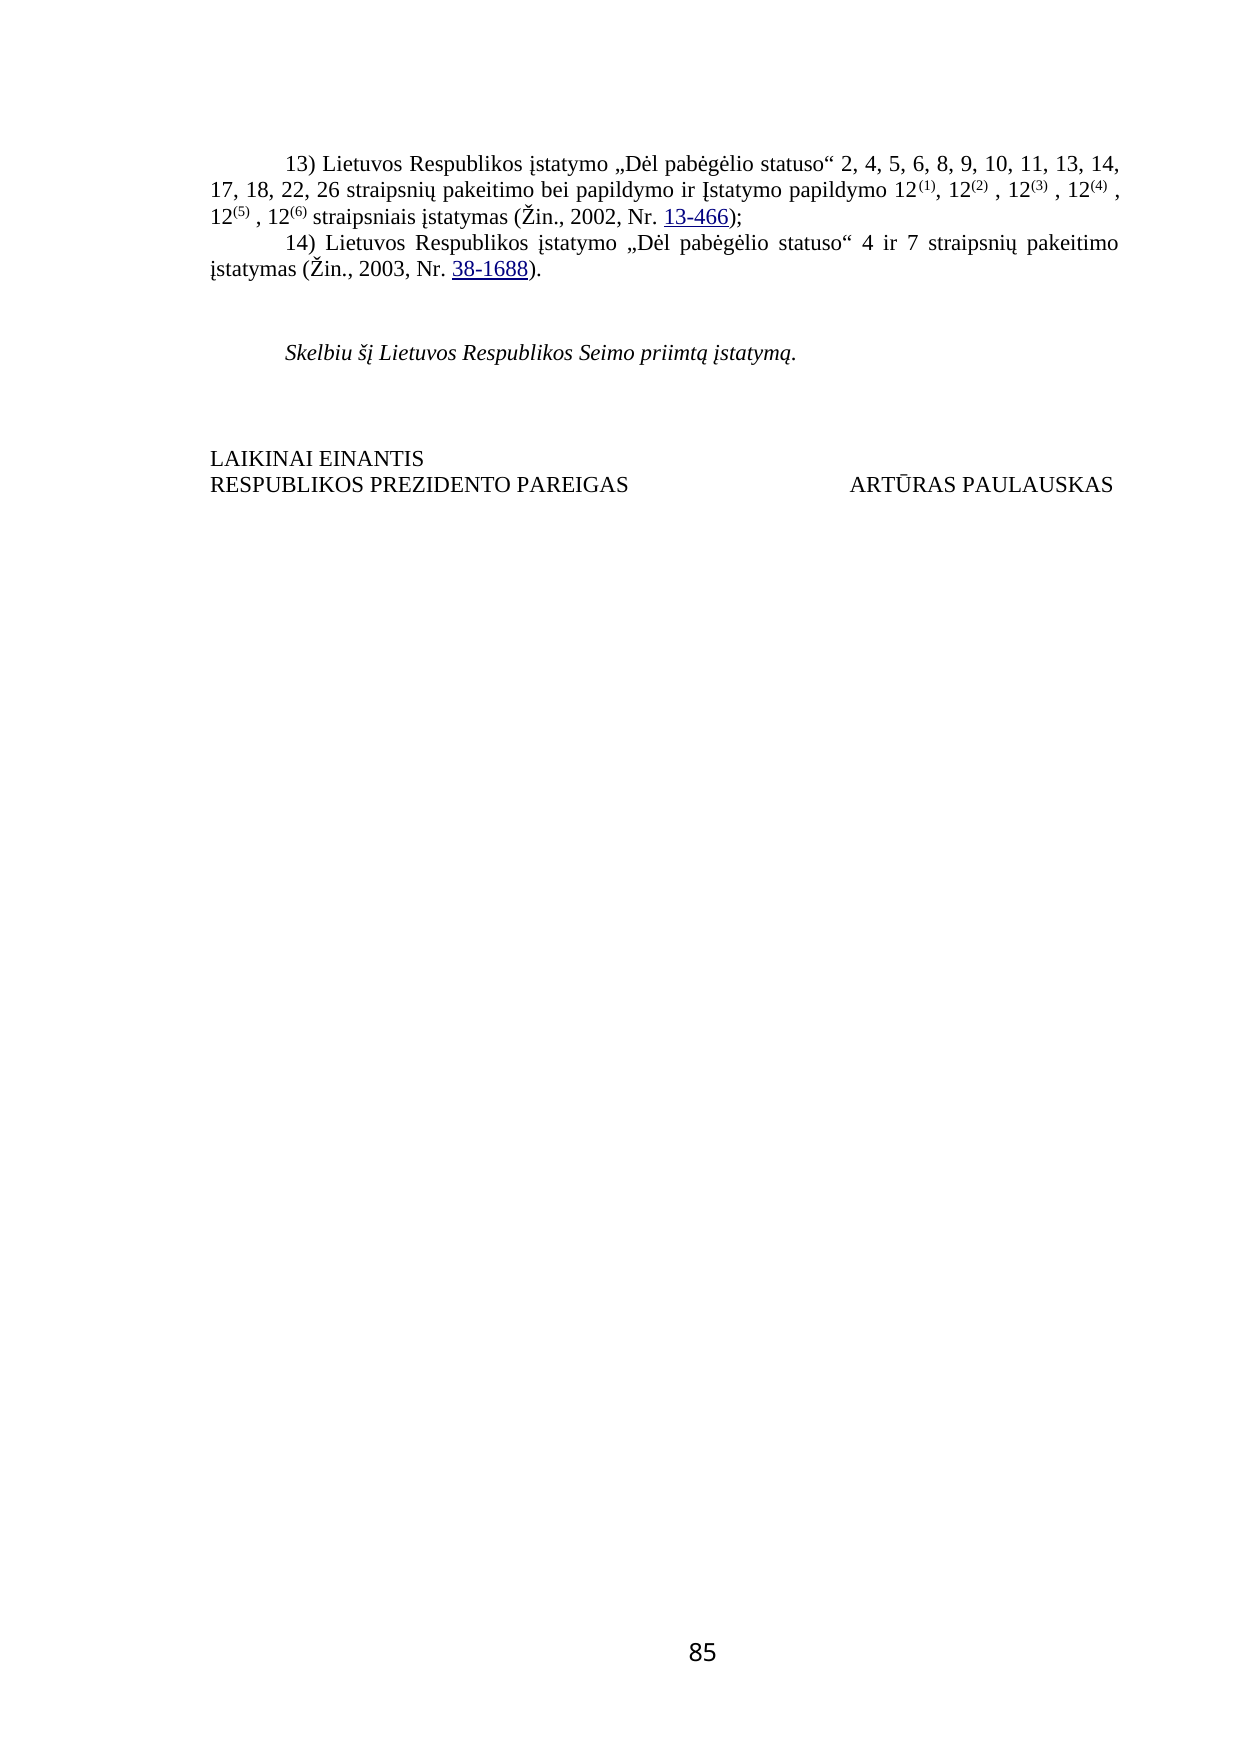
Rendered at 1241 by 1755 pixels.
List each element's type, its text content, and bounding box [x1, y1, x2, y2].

text Skelbiu šį Lietuvos Respublikos Seimo priimtą įstatymą. [210, 339, 1120, 366]
text RESPUBLIKOS PREZIDENTO PAREIGAS ARTŪRAS PAULAUSKAS [210, 471, 1120, 497]
text 14) Lietuvos Respublikos įstatymo „Dėl pabėgėlio statuso“ 4 ir 7 straipsnių pakeitimo įstatymas (Žin., 2003, Nr. 38-1688). [210, 229, 1120, 282]
text 13) Lietuvos Respublikos įstatymo „Dėl pabėgėlio statuso“ 2, 4, 5, 6, 8, 9, 10, 11, 13, 14, 17, 18, 22, 26 straipsnių pakeitimo bei papildymo ir Įstatymo papildymo 12(1), 12(2) , 12(3) , 12(4) , 12(5) , 12(6) straipsniais įstatymas (Žin., 2002, Nr. 13-466); [210, 150, 1120, 229]
text LAIKINAI EINANTIS [210, 445, 1120, 471]
